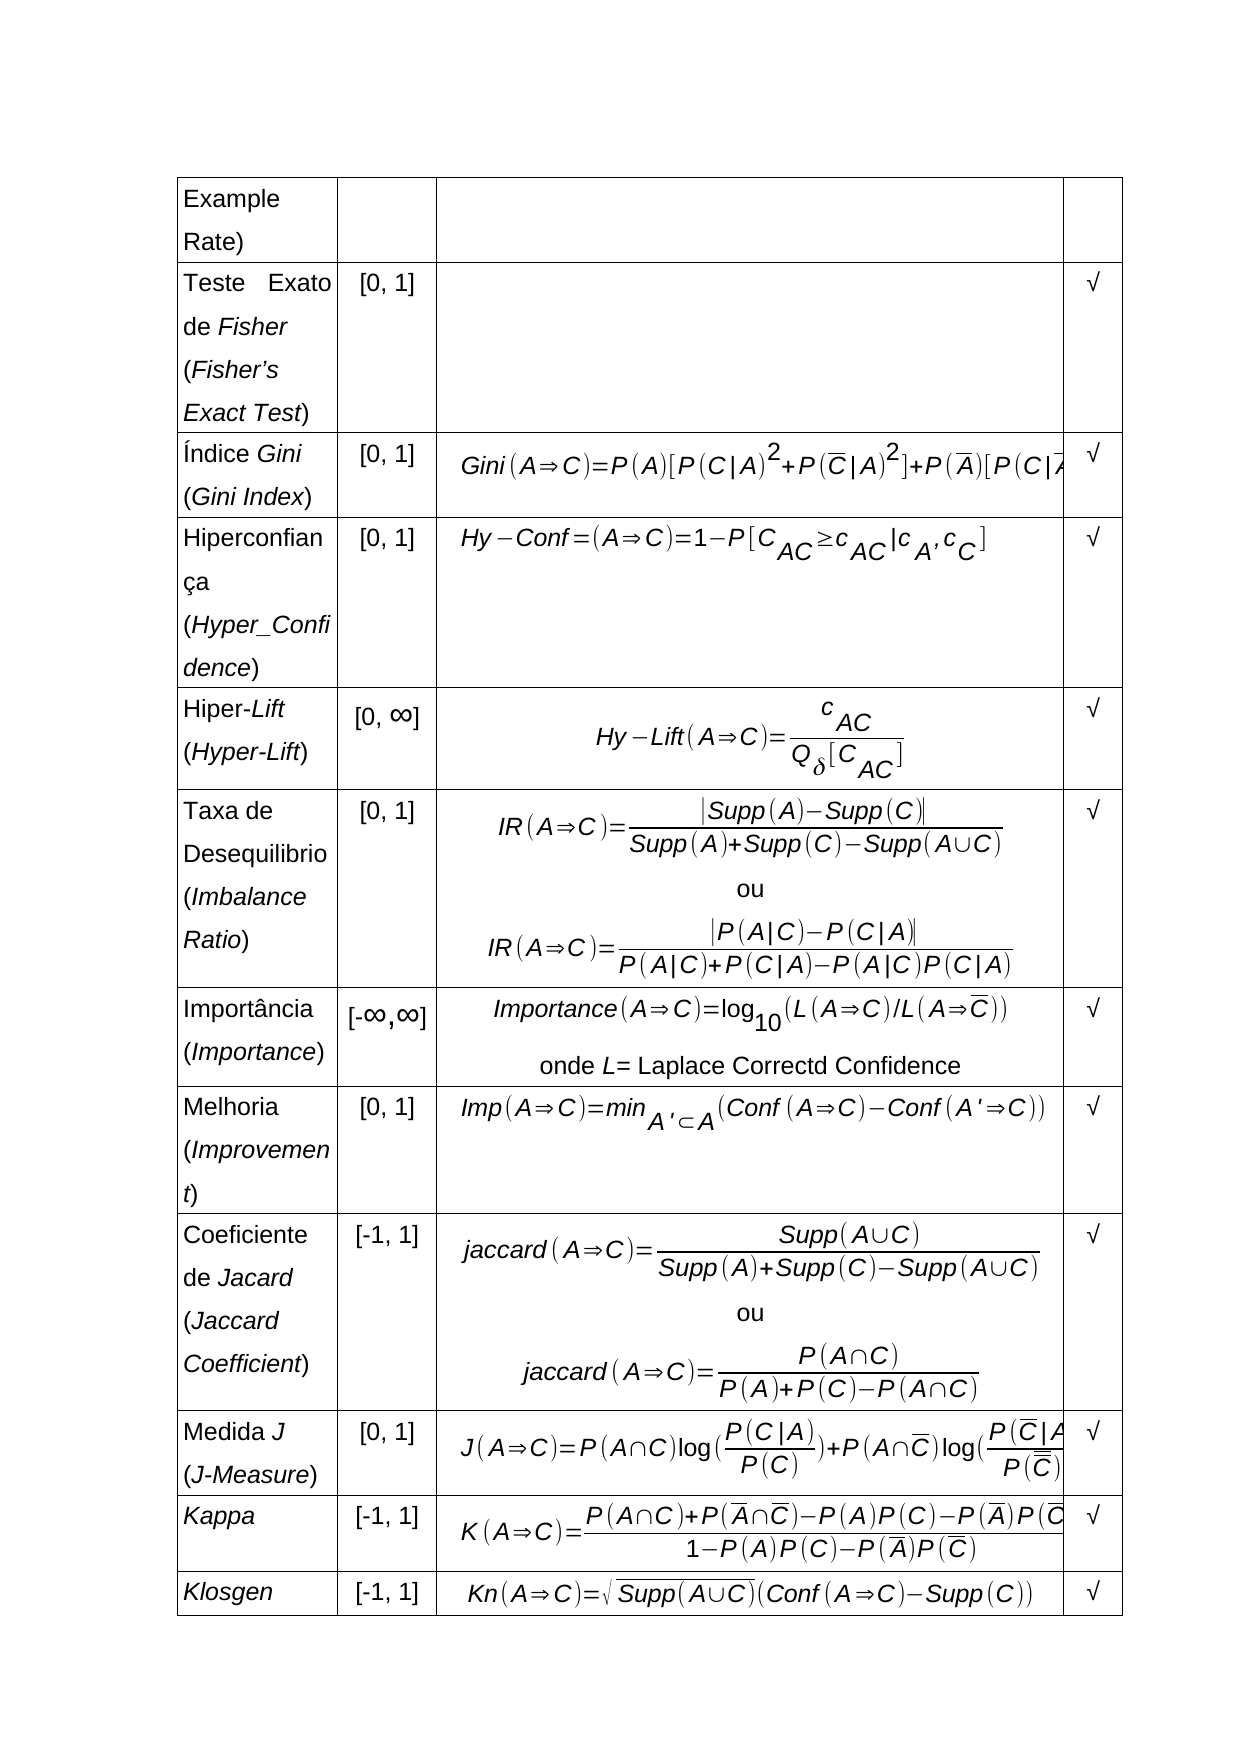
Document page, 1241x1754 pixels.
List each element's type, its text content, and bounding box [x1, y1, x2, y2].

table_cell [437, 433, 1063, 517]
table_cell Taxa de Desequilibrio (Imbalance Ratio) [178, 790, 337, 987]
table_cell [1057, 1426, 1063, 1433]
table_cell [437, 263, 1063, 432]
table_cell Klosgen [178, 1572, 337, 1615]
table_cell [437, 178, 1063, 262]
table_cell [0, 1] [338, 263, 436, 432]
table_cell [-1, 1] [338, 1214, 436, 1410]
table_cell √ [1064, 1572, 1122, 1615]
table_cell [-1, 1] [338, 1496, 436, 1571]
table_cell √ [1064, 433, 1122, 517]
table_cell Hiper-Lift (Hyper-Lift) [178, 688, 337, 789]
table_cell [-1, 1] [338, 1572, 436, 1615]
table_cell √ [1064, 988, 1122, 1086]
table_cell Example Rate) [178, 178, 337, 262]
table_cell ou [437, 1214, 1063, 1410]
table_cell [437, 688, 1063, 789]
table_cell [1064, 178, 1122, 262]
table_cell Teste Exato de Fisher (Fisher’s Exact Test) [178, 263, 337, 432]
table_cell Importância (Importance) [178, 988, 337, 1086]
table_cell [0, 1] [338, 790, 436, 987]
table_cell Medida J (J-Measure) [178, 1411, 337, 1494]
table_cell [437, 1087, 1063, 1213]
table_cell √ [1064, 518, 1122, 687]
table_cell Índice Gini (Gini Index) [178, 433, 337, 517]
table_cell [0, 1] [338, 518, 436, 687]
table_cell √ [1064, 263, 1122, 432]
table_cell Coeficiente de Jacard (Jaccard Coefficient) [178, 1214, 337, 1410]
table_cell √ [1064, 790, 1122, 987]
table_cell √ [1064, 1496, 1122, 1571]
table_cell ou [437, 790, 1063, 987]
table_cell onde L= Laplace Correctd Confidence [437, 988, 1063, 1086]
table_cell [0, 1] [338, 433, 436, 517]
table_cell [0, 1] [338, 1411, 436, 1494]
table_cell Melhoria (Improvement) [178, 1087, 337, 1213]
table_cell [0, ∞] [338, 688, 436, 789]
table_cell [437, 1496, 1063, 1571]
table_cell √ [1064, 688, 1122, 789]
table_cell ou [437, 1572, 1063, 1615]
table_cell √ [1064, 1214, 1122, 1410]
table_cell [0, 1] [338, 1087, 436, 1213]
table_cell Hiperconfiança (Hyper_Confidence) [178, 518, 337, 687]
table_cell [338, 178, 436, 262]
table_cell √ [1064, 1411, 1122, 1494]
table_cell Kappa [178, 1496, 337, 1571]
table_cell √ [1064, 1087, 1122, 1213]
table_cell [-∞,∞] [338, 988, 436, 1086]
table_cell [437, 1411, 1063, 1494]
table_cell [437, 518, 1063, 687]
